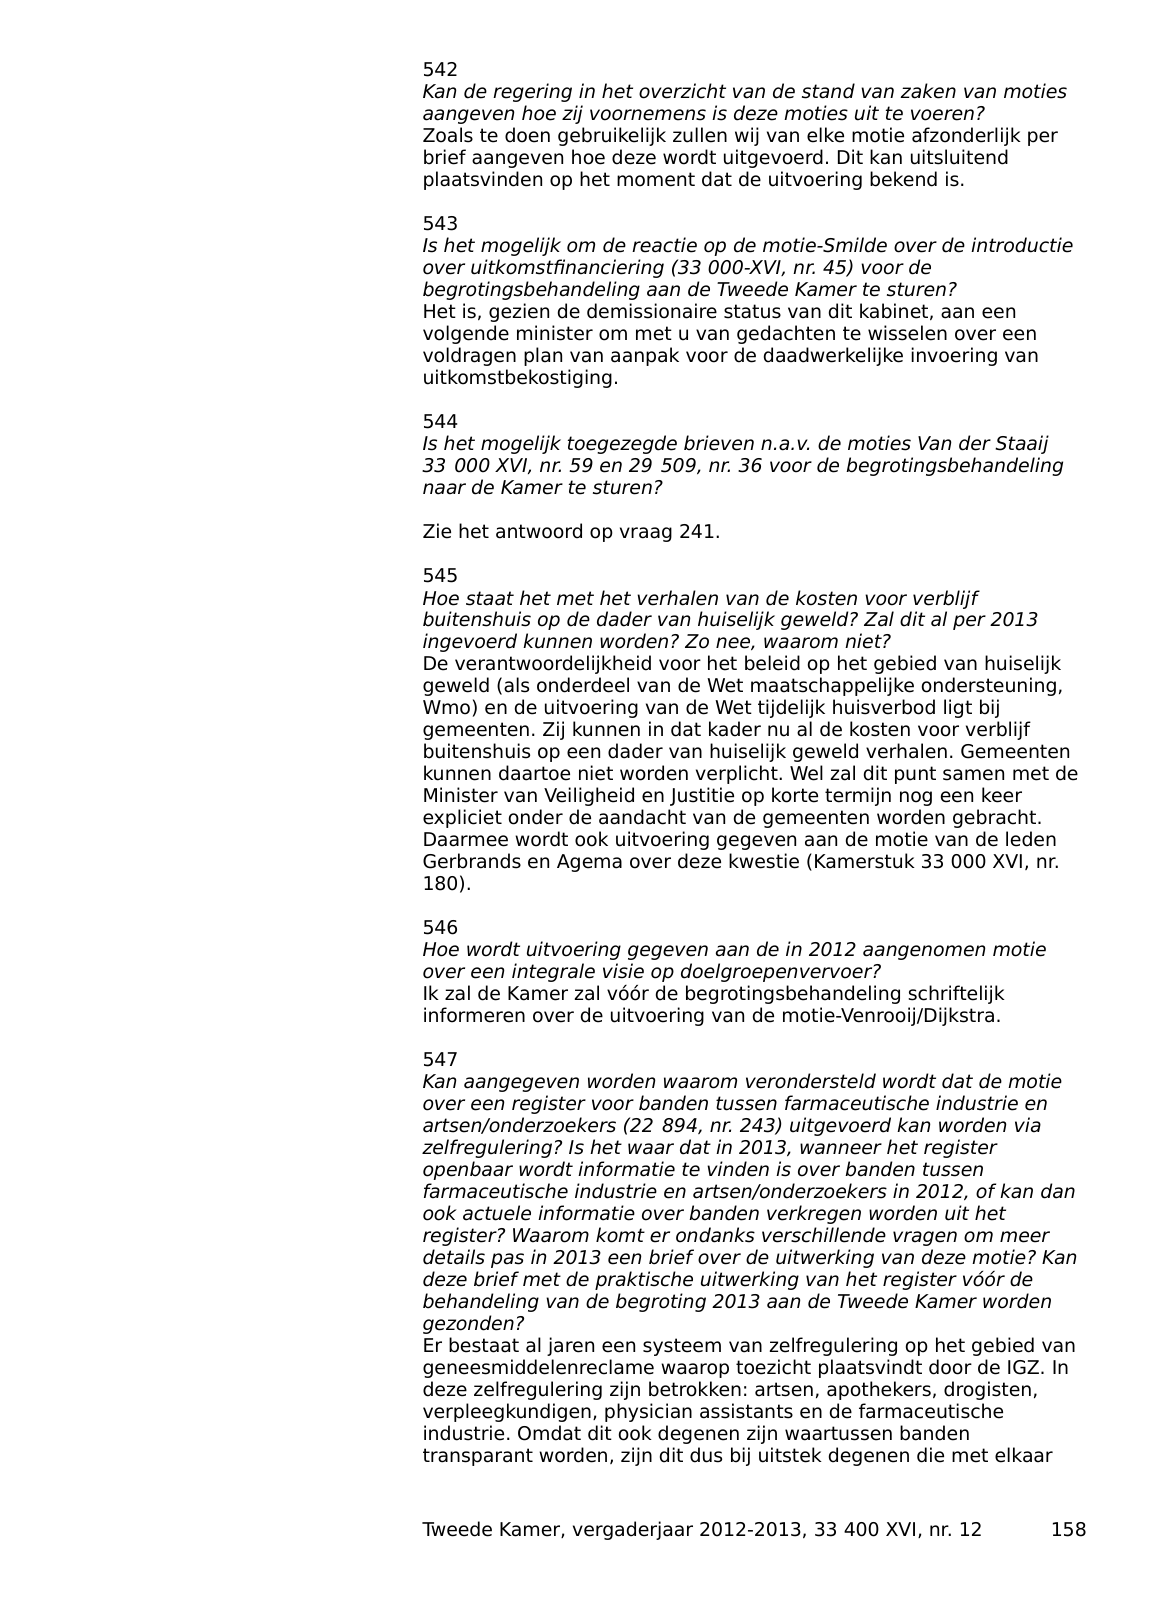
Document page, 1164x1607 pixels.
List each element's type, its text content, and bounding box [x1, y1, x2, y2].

text Zoals te doen gebruikelijk zullen wij van elke motie afzonderlijk per brief aangeven hoe deze wordt uitgevoerd. Dit kan uitsluitend plaatsvinden op het moment dat de uitvoering bekend is. [422, 125, 1087, 191]
text Er bestaat al jaren een systeem van zelfregulering op het gebied van geneesmiddelenreclame waarop toezicht plaatsvindt door de IGZ. In deze zelfregulering zijn betrokken: artsen, apothekers, drogisten, verpleegkundigen, physician assistants en de farmaceutische industrie. Omdat dit ook degenen zijn waartussen banden transparant worden, zijn dit dus bij uitstek degenen die met elkaar [422, 1335, 1087, 1467]
text 546 [422, 917, 1087, 939]
text 543 [422, 213, 1087, 235]
text Het is, gezien de demissionaire status van dit kabinet, aan een volgende minister om met u van gedachten te wisselen over een voldragen plan van aanpak voor de daadwerkelijke invoering van uitkomstbekostiging. [422, 301, 1087, 389]
text Hoe wordt uitvoering gegeven aan de in 2012 aangenomen motie over een integrale visie op doelgroepenvervoer? [422, 939, 1087, 983]
text 544 [422, 411, 1087, 433]
text 542 [422, 59, 1087, 81]
text Ik zal de Kamer zal vóór de begrotingsbehandeling schriftelijk informeren over de uitvoering van de motie-Venrooij/Dijkstra. [422, 983, 1087, 1027]
text 545 [422, 565, 1087, 587]
text Is het mogelijk om de reactie op de motie-Smilde over de introductie over uitkomstfinanciering (33 000-XVI, nr. 45) voor de begrotingsbehandeling aan de Tweede Kamer te sturen? [422, 235, 1087, 301]
text Zie het antwoord op vraag 241. [422, 521, 1087, 543]
text Is het mogelijk toegezegde brieven n.a.v. de moties Van der Staaij 33 000 XVI, nr. 59 en 29 509, nr. 36 voor de begrotingsbehandeling naar de Kamer te sturen? [422, 433, 1087, 499]
text Hoe staat het met het verhalen van de kosten voor verblijf buitenshuis op de dader van huiselijk geweld? Zal dit al per 2013 ingevoerd kunnen worden? Zo nee, waarom niet? [422, 587, 1087, 653]
text 547 [422, 1049, 1087, 1071]
text Kan de regering in het overzicht van de stand van zaken van moties aangeven hoe zij voornemens is deze moties uit te voeren? [422, 81, 1087, 125]
text De verantwoordelijkheid voor het beleid op het gebied van huiselijk geweld (als onderdeel van de Wet maatschappelijke ondersteuning, Wmo) en de uitvoering van de Wet tijdelijk huisverbod ligt bij gemeenten. Zij kunnen in dat kader nu al de kosten voor verblijf buitenshuis op een dader van huiselijk geweld verhalen. Gemeenten kunnen daartoe niet worden verplicht. Wel zal dit punt samen met de Minister van Veiligheid en Justitie op korte termijn nog een keer expliciet onder de aandacht van de gemeenten worden gebracht. Daarmee wordt ook uitvoering gegeven aan de motie van de leden Gerbrands en Agema over deze kwestie (Kamerstuk 33 000 XVI, nr. 180). [422, 653, 1087, 895]
text Kan aangegeven worden waarom verondersteld wordt dat de motie over een register voor banden tussen farmaceutische industrie en artsen/onderzoekers (22 894, nr. 243) uitgevoerd kan worden via zelfregulering? Is het waar dat in 2013, wanneer het register openbaar wordt informatie te vinden is over banden tussen farmaceutische industrie en artsen/onderzoekers in 2012, of kan dan ook actuele informatie over banden verkregen worden uit het register? Waarom komt er ondanks verschillende vragen om meer details pas in 2013 een brief over de uitwerking van deze motie? Kan deze brief met de praktische uitwerking van het register vóór de behandeling van de begroting 2013 aan de Tweede Kamer worden gezonden? [422, 1071, 1087, 1335]
